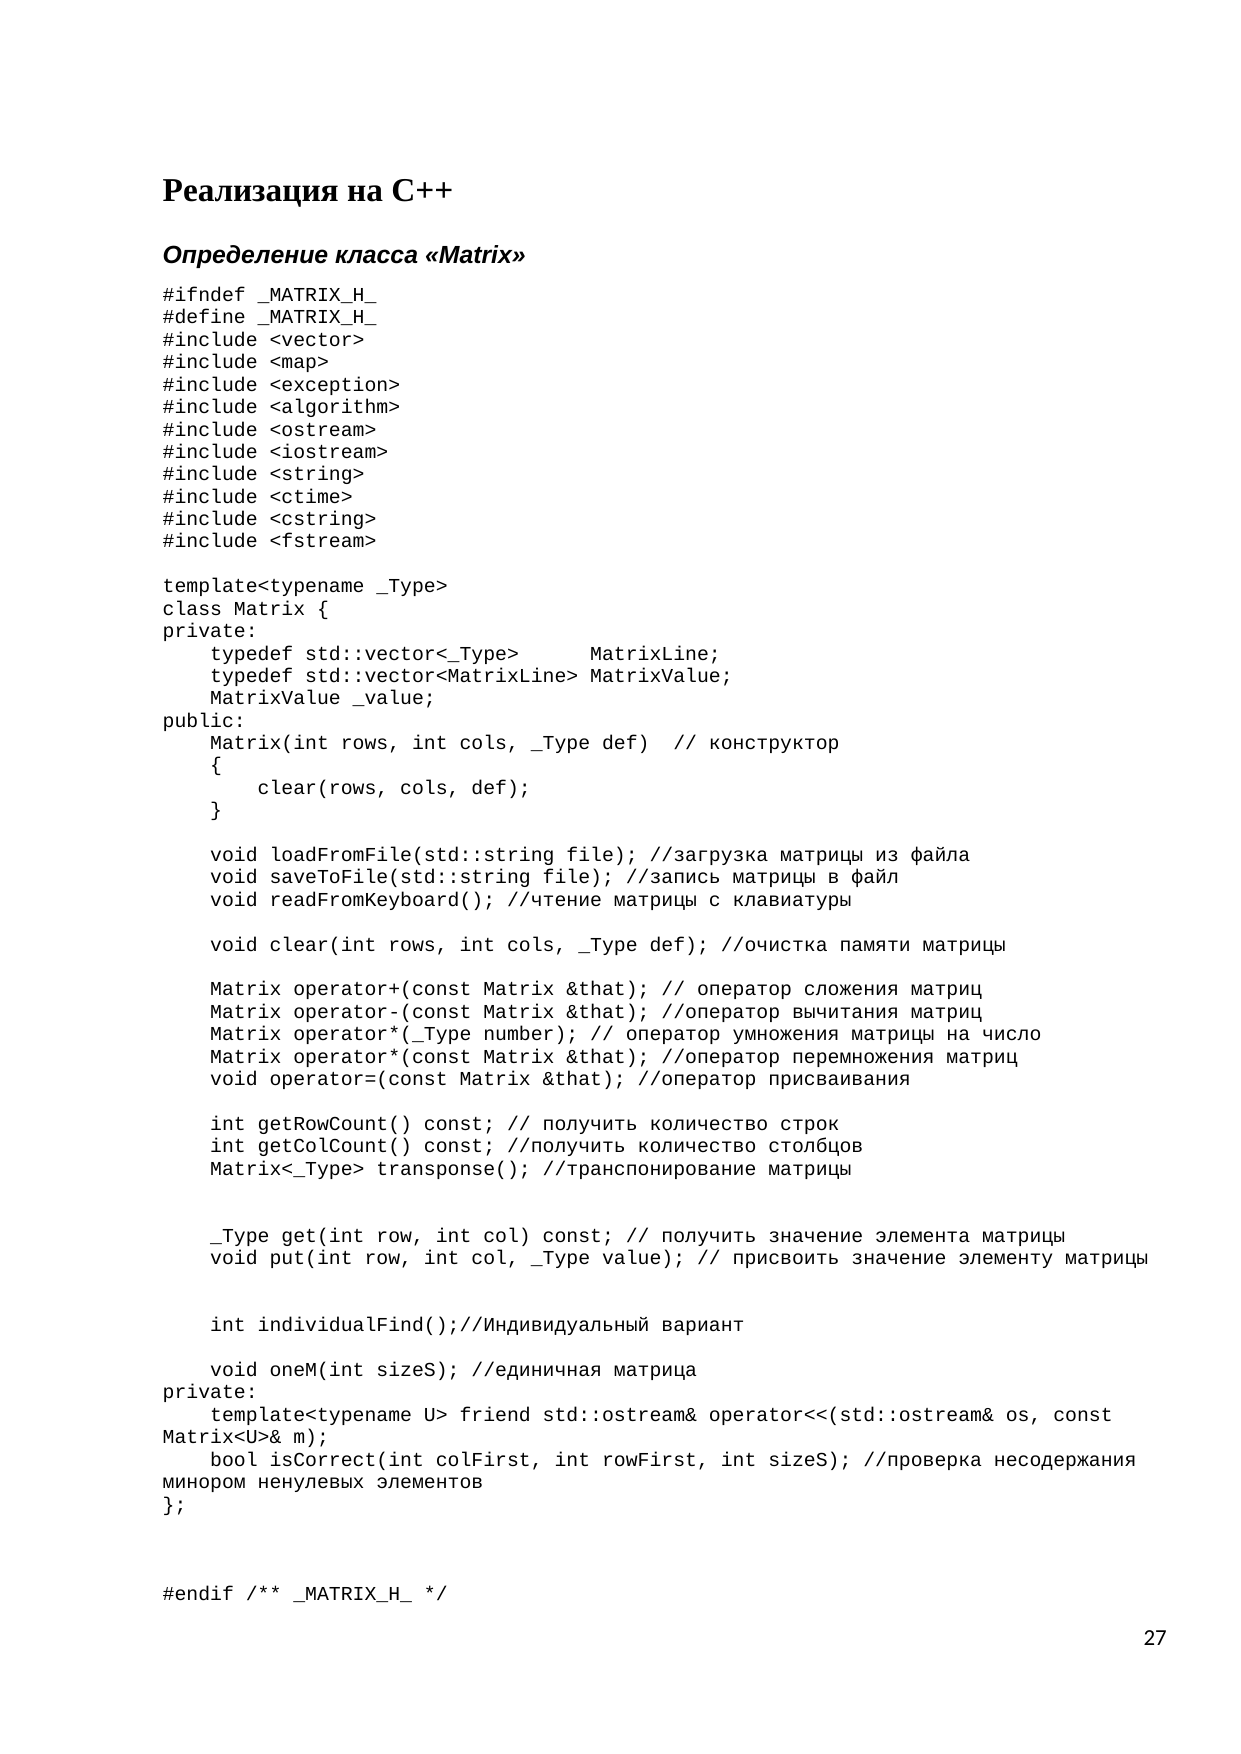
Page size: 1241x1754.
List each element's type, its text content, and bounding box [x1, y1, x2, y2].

subtitle Определение класса «Matrix» [162, 240, 1166, 268]
text #include <ctime> [162, 487, 1166, 509]
text template<typename U> friend std::ostream& operator<<(std::ostream& os, const Matrix<U>& m); [162, 1405, 1166, 1450]
text int individualFind();//Индивидуальный вариант [162, 1315, 1166, 1338]
text bool isCorrect(int colFirst, int rowFirst, int sizeS); //проверка несодержания минором ненулевых элементов [162, 1450, 1166, 1494]
text }; [162, 1494, 1166, 1517]
text #include <fstream> [162, 531, 1166, 554]
text typedef std::vector<MatrixLine> MatrixValue; [162, 666, 1166, 688]
text private: [162, 621, 1166, 643]
text void saveToFile(std::string file); //запись матрицы в файл [162, 867, 1166, 890]
text #include <cstring> [162, 509, 1166, 531]
text { [162, 755, 1166, 778]
text void put(int row, int col, _Type value); // присвоить значение элементу матрицы [162, 1248, 1166, 1271]
text void loadFromFile(std::string file); //загрузка матрицы из файла [162, 845, 1166, 867]
text private: [162, 1382, 1166, 1405]
text Matrix operator*(const Matrix &that); //оператор перемножения матриц [162, 1047, 1166, 1069]
text void oneM(int sizeS); //единичная матрица [162, 1360, 1166, 1382]
text } [162, 800, 1166, 823]
text #include <algorithm> [162, 397, 1166, 419]
text #include <iostream> [162, 442, 1166, 464]
text void clear(int rows, int cols, _Type def); //очистка памяти матрицы [162, 934, 1166, 957]
text typedef std::vector<_Type> MatrixLine; [162, 643, 1166, 666]
text Matrix operator*(_Type number); // оператор умножения матрицы на число [162, 1024, 1166, 1047]
text public: [162, 711, 1166, 733]
subtitle Реализация на С++ [162, 171, 1166, 209]
text int getColCount() const; //получить количество столбцов [162, 1136, 1166, 1158]
text template<typename _Type> [162, 576, 1166, 599]
text #include <string> [162, 464, 1166, 487]
text #ifndef _MATRIX_H_ [162, 285, 1166, 307]
text void readFromKeyboard(); //чтение матрицы с клавиатуры [162, 890, 1166, 912]
text clear(rows, cols, def); [162, 778, 1166, 800]
text #include <map> [162, 352, 1166, 375]
text Matrix operator+(const Matrix &that); // оператор сложения матриц [162, 979, 1166, 1002]
text class Matrix { [162, 599, 1166, 621]
text Matrix<_Type> transponse(); //транспонирование матрицы [162, 1158, 1166, 1181]
text #define _MATRIX_H_ [162, 307, 1166, 330]
text MatrixValue _value; [162, 688, 1166, 711]
text Matrix operator-(const Matrix &that); //оператор вычитания матриц [162, 1002, 1166, 1024]
text #include <vector> [162, 330, 1166, 352]
text #endif /** _MATRIX_H_ */ [162, 1584, 1166, 1606]
text void operator=(const Matrix &that); //оператор присваивания [162, 1069, 1166, 1091]
text _Type get(int row, int col) const; // получить значение элемента матрицы [162, 1226, 1166, 1248]
text #include <exception> [162, 375, 1166, 397]
text Matrix(int rows, int cols, _Type def) // конструктор [162, 733, 1166, 755]
text #include <ostream> [162, 419, 1166, 442]
text int getRowCount() const; // получить количество строк [162, 1114, 1166, 1136]
